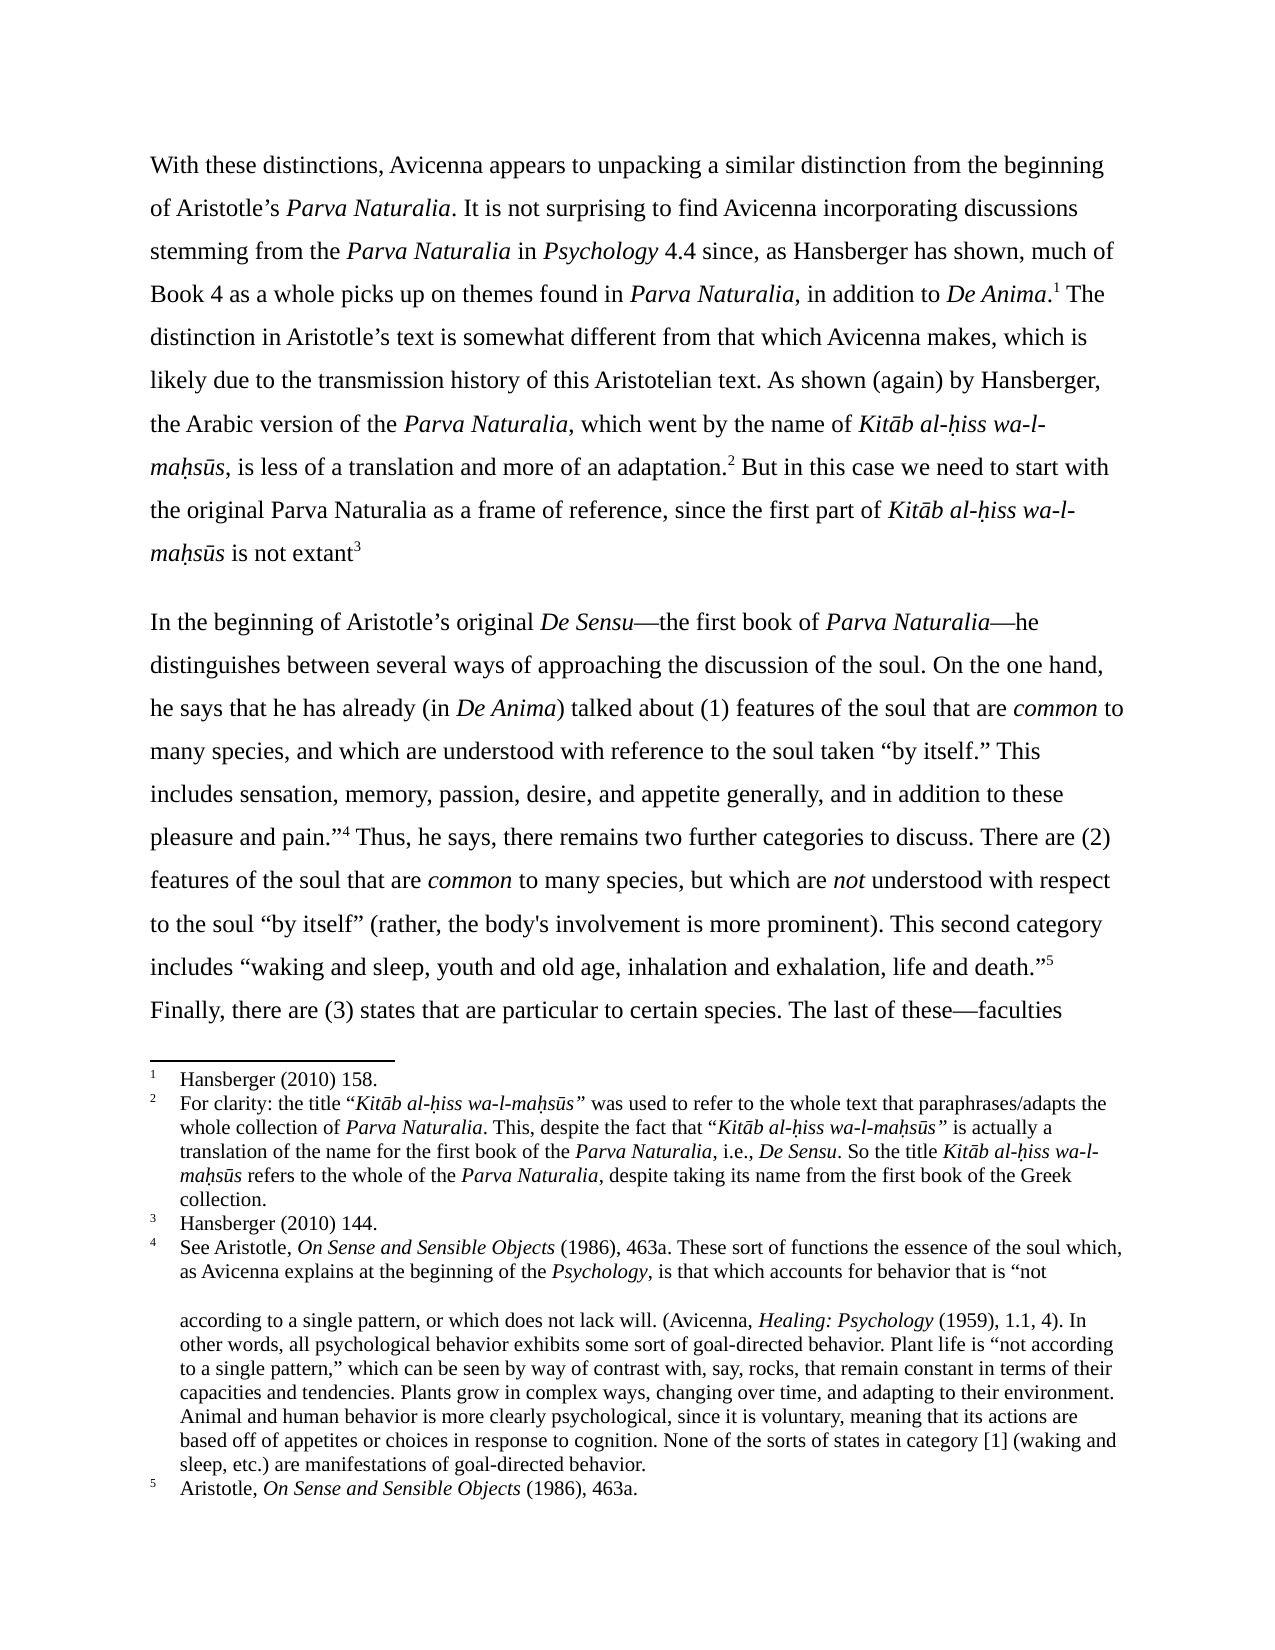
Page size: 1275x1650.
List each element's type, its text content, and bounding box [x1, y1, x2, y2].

text See Aristotle, On Sense and Sensible Objects (1986), 463a. These sort of functions the essence of the soul which, as Avicenna explains at the beginning of the Psychology, is that which accounts for behavior that is “not according to a single pattern, or which does not lack will. (Avicenna, Healing: Psychology (1959), 1.1, 4). In other words, all psychological behavior exhibits some sort of goal-directed behavior. Plant life is “not according to a single pattern,” which can be seen by way of contrast with, say, rocks, that remain constant in terms of their capacities and tendencies. Plants grow in complex ways, changing over time, and adapting to their environment. Animal and human behavior is more clearly psychological, since it is voluntary, meaning that its actions are based off of appetites or choices in response to cognition. None of the sorts of states in category [1] (waking and sleep, etc.) are manifestations of goal-directed behavior. [150, 1235, 1125, 1476]
text In the beginning of Aristotle’s original De Sensu—the first book of Parva Naturalia—he distinguishes between several ways of approaching the discussion of the soul. On the one hand, he says that he has already (in De Anima) talked about (1) features of the soul that are common to many species, and which are understood with reference to the soul taken “by itself.” This includes sensation, memory, passion, desire, and appetite generally, and in addition to these pleasure and pain.” Thus, he says, there remains two further categories to discuss. There are (2) features of the soul that are common to many species, but which are not understood with respect to the soul “by itself” (rather, the body's involvement is more prominent). This second category includes “waking and sleep, youth and old age, inhalation and exhalation, life and death.” Finally, there are (3) states that are particular to certain species. The last of these—faculties [150, 607, 1125, 1024]
text Hansberger (2010) 144. [150, 1211, 1125, 1235]
text With these distinctions, Avicenna appears to unpacking a similar distinction from the beginning of Aristotle’s Parva Naturalia. It is not surprising to find Avicenna incorporating discussions stemming from the Parva Naturalia in Psychology 4.4 since, as Hansberger has shown, much of Book 4 as a whole picks up on themes found in Parva Naturalia, in addition to De Anima. The distinction in Aristotle’s text is somewhat different from that which Avicenna makes, which is likely due to the transmission history of this Aristotelian text. As shown (again) by Hansberger, the Arabic version of the Parva Naturalia, which went by the name of Kitāb al-ḥiss wa-l-maḥsūs, is less of a translation and more of an adaptation. But in this case we need to start with the original Parva Naturalia as a frame of reference, since the first part of Kitāb al-ḥiss wa-l-maḥsūs is not extant [150, 150, 1125, 567]
text Aristotle, On Sense and Sensible Objects (1986), 463a. [150, 1476, 1125, 1500]
text For clarity: the title “Kitāb al-ḥiss wa-l-maḥsūs” was used to refer to the whole text that paraphrases/adapts the whole collection of Parva Naturalia. This, despite the fact that “Kitāb al-ḥiss wa-l-maḥsūs” is actually a translation of the name for the first book of the Parva Naturalia, i.e., De Sensu. So the title Kitāb al-ḥiss wa-l-maḥsūs refers to the whole of the Parva Naturalia, despite taking its name from the first book of the Greek collection. [150, 1091, 1125, 1211]
text Hansberger (2010) 158. [150, 1067, 1125, 1091]
